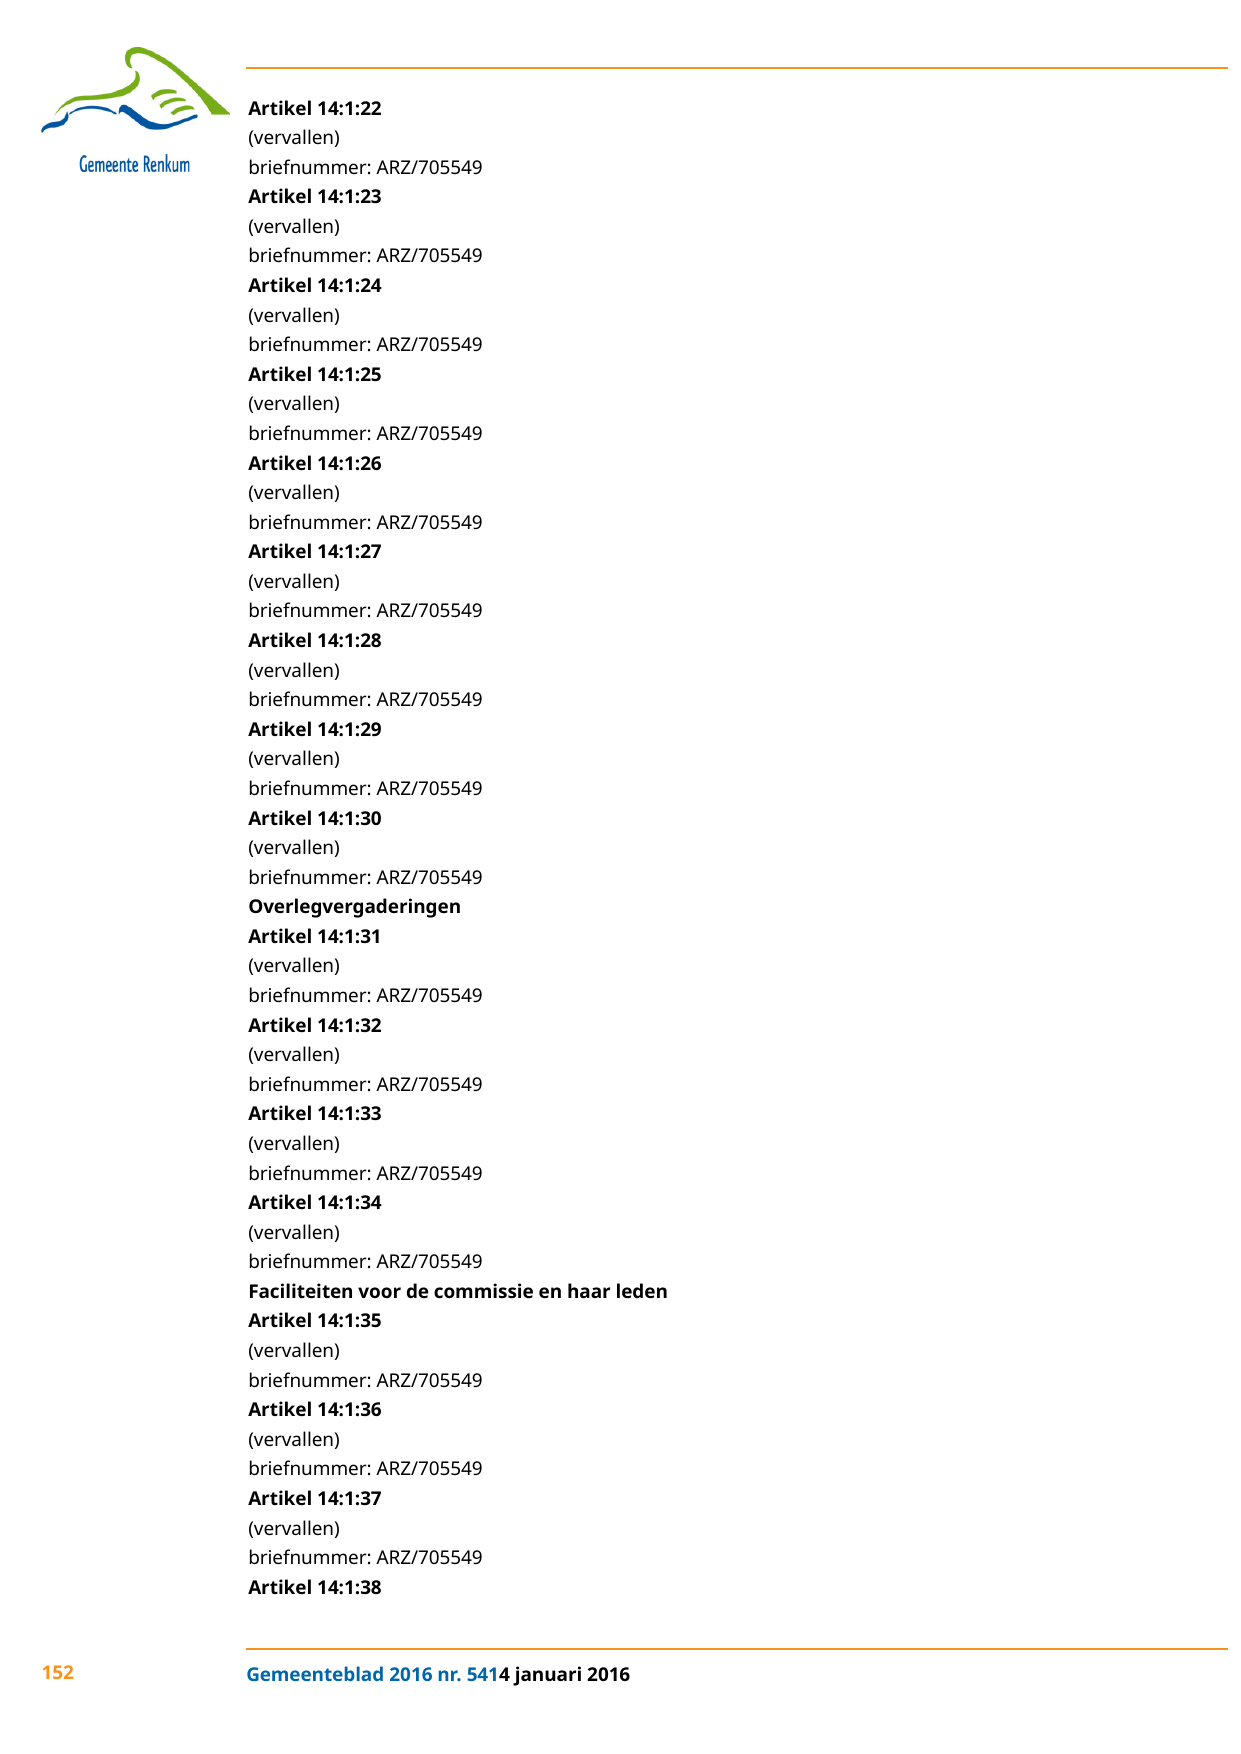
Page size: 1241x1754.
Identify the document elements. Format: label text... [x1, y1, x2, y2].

text (vervallen) [248, 391, 1152, 416]
text Artikel 14:1:29 [248, 716, 1152, 742]
text briefnummer: ARZ/705549 [248, 154, 1152, 180]
text briefnummer: ARZ/705549 [248, 243, 1152, 268]
text Artikel 14:1:38 [248, 1574, 1152, 1600]
text briefnummer: ARZ/705549 [248, 686, 1152, 712]
text (vervallen) [248, 124, 1152, 150]
text briefnummer: ARZ/705549 [248, 1071, 1152, 1097]
text Artikel 14:1:25 [248, 361, 1152, 387]
text (vervallen) [248, 1041, 1152, 1067]
text briefnummer: ARZ/705549 [248, 1248, 1152, 1274]
text (vervallen) [248, 657, 1152, 683]
text briefnummer: ARZ/705549 [248, 982, 1152, 1008]
text Artikel 14:1:32 [248, 1012, 1152, 1038]
text (vervallen) [248, 953, 1152, 978]
text Artikel 14:1:34 [248, 1189, 1152, 1215]
text Faciliteiten voor de commissie en haar leden [248, 1278, 1152, 1304]
text briefnummer: ARZ/705549 [248, 864, 1152, 890]
text (vervallen) [248, 1515, 1152, 1541]
text briefnummer: ARZ/705549 [248, 331, 1152, 357]
text Artikel 14:1:28 [248, 627, 1152, 653]
text Artikel 14:1:26 [248, 450, 1152, 476]
text briefnummer: ARZ/705549 [248, 775, 1152, 801]
text Artikel 14:1:30 [248, 805, 1152, 831]
text Artikel 14:1:23 [248, 183, 1152, 209]
text briefnummer: ARZ/705549 [248, 1456, 1152, 1481]
text briefnummer: ARZ/705549 [248, 509, 1152, 535]
text Artikel 14:1:35 [248, 1308, 1152, 1333]
text briefnummer: ARZ/705549 [248, 1367, 1152, 1393]
text (vervallen) [248, 479, 1152, 505]
text briefnummer: ARZ/705549 [248, 1160, 1152, 1186]
text Overlegvergaderingen [248, 893, 1152, 919]
text (vervallen) [248, 746, 1152, 771]
text (vervallen) [248, 302, 1152, 328]
text briefnummer: ARZ/705549 [248, 1544, 1152, 1570]
text (vervallen) [248, 1130, 1152, 1156]
text Artikel 14:1:27 [248, 538, 1152, 564]
text Artikel 14:1:24 [248, 272, 1152, 298]
text briefnummer: ARZ/705549 [248, 598, 1152, 623]
picture [41, 47, 231, 172]
text Artikel 14:1:37 [248, 1485, 1152, 1511]
text (vervallen) [248, 213, 1152, 239]
text (vervallen) [248, 1219, 1152, 1245]
text (vervallen) [248, 834, 1152, 860]
text Artikel 14:1:22 [248, 95, 1152, 121]
text (vervallen) [248, 1426, 1152, 1452]
text briefnummer: ARZ/705549 [248, 420, 1152, 446]
text Artikel 14:1:33 [248, 1101, 1152, 1126]
text Artikel 14:1:36 [248, 1396, 1152, 1422]
text (vervallen) [248, 1337, 1152, 1363]
text (vervallen) [248, 568, 1152, 594]
text Artikel 14:1:31 [248, 923, 1152, 949]
